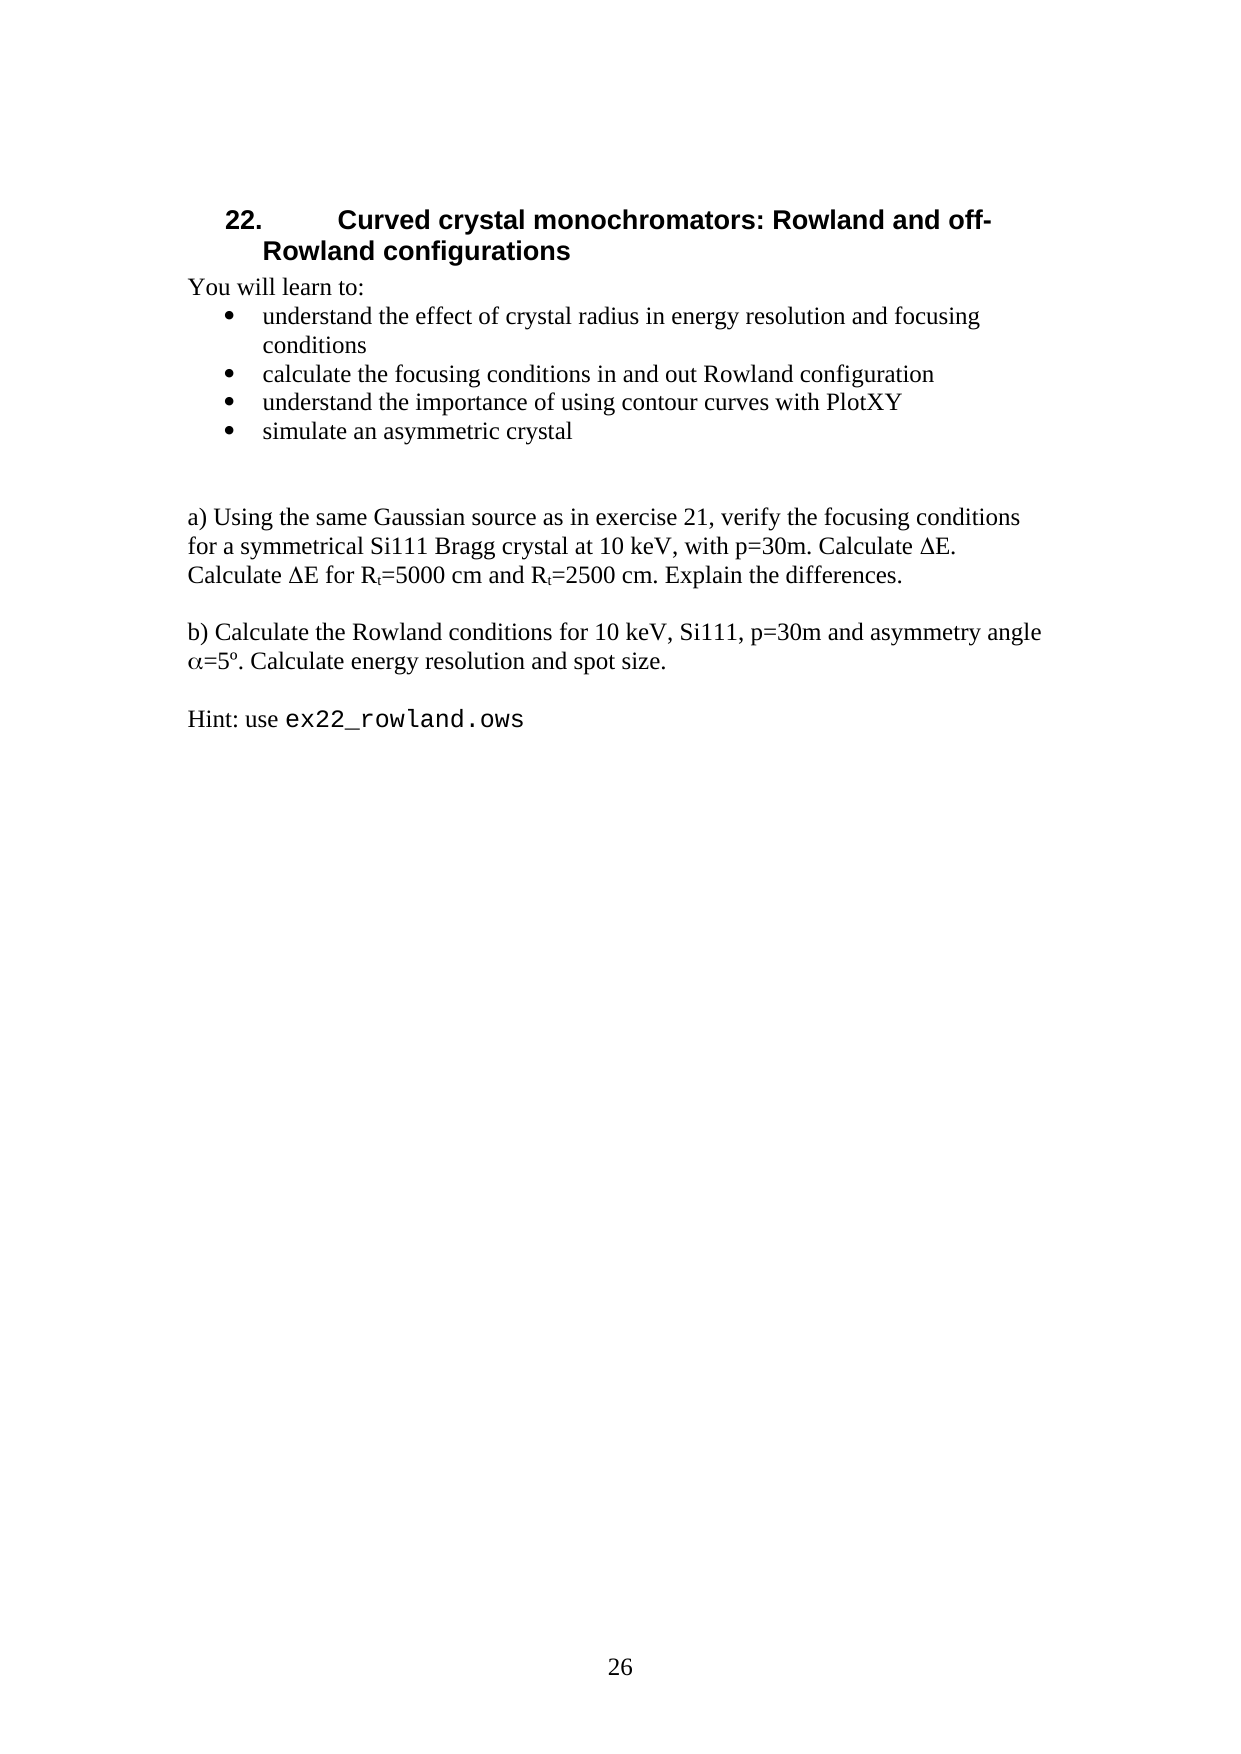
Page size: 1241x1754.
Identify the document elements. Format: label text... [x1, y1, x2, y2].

text Hint: use ex22_rowland.ows [187, 704, 1053, 734]
text a) Using the same Gaussian source as in exercise 21, verify the focusing conditions for a symmetrical Si111 Bragg crystal at 10 keV, with p=30m. Calculate E. Calculate E for Rt=5000 cm and Rt=2500 cm. Explain the differences. [187, 502, 1053, 589]
text You will learn to: [187, 272, 1053, 301]
text b) Calculate the Rowland conditions for 10 keV, Si111, p=30m and asymmetry angle =5º. Calculate energy resolution and spot size. [187, 589, 1053, 675]
list understand the effect of crystal radius in energy resolution and focusing conditions [225, 301, 1053, 359]
list simulate an asymmetric crystal [225, 416, 1053, 445]
list understand the importance of using contour curves with PlotXY [225, 387, 1053, 416]
list calculate the focusing conditions in and out Rowland configuration [225, 359, 1053, 387]
subtitle Curved crystal monochromators: Rowland and off-Rowland configurations [225, 204, 1053, 266]
